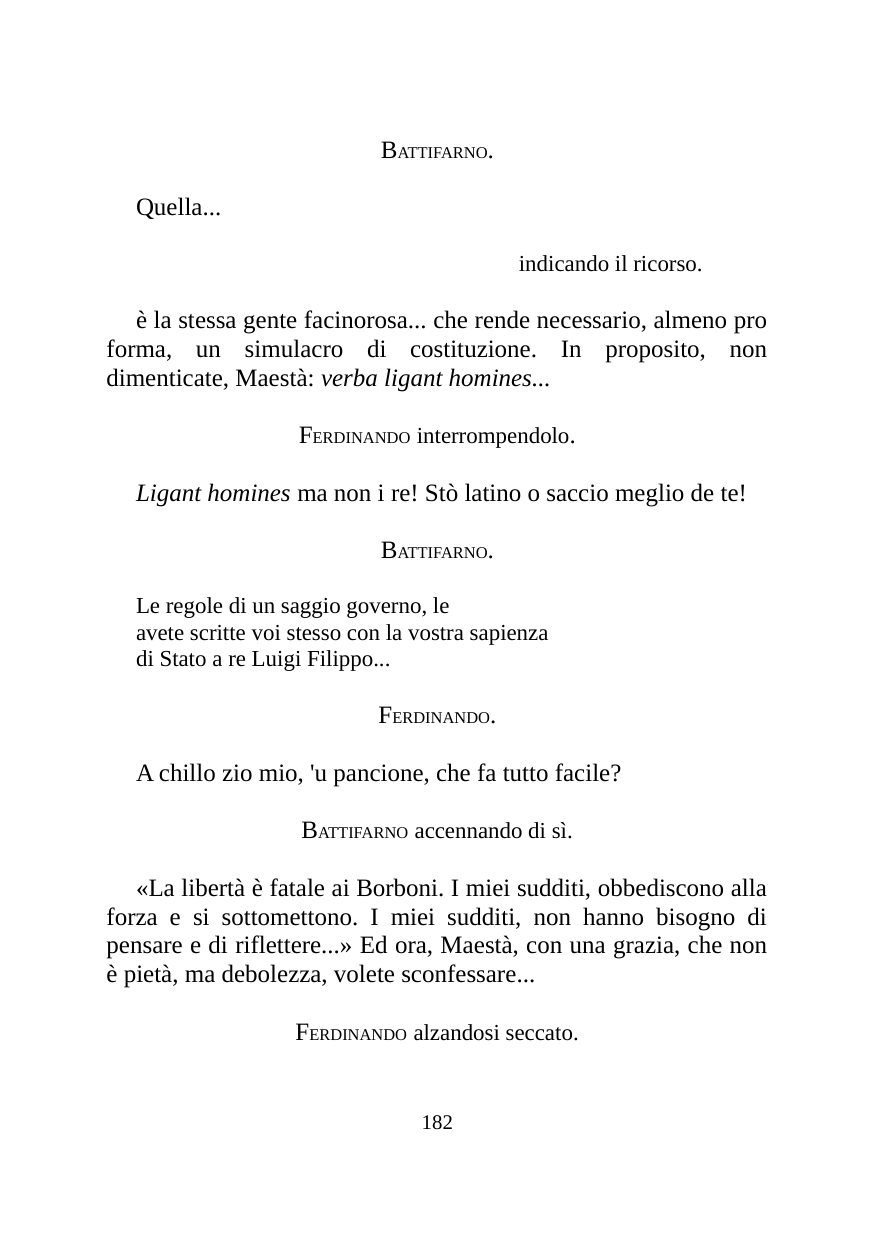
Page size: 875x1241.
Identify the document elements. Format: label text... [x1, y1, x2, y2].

text Ligant homines ma non i re! Stò latino o saccio meglio de te! [106, 478, 768, 506]
text Battifarno accennando di sì. [106, 815, 768, 844]
text indicando il ricorso. [519, 250, 768, 276]
text Battifarno. [106, 535, 768, 564]
text è la stessa gente facinorosa... che rende necessario, almeno pro forma, un simulacro di costituzione. In proposito, non dimenticate, Maestà: verba ligant homines... [106, 305, 768, 391]
text Ferdinando interrompendolo. [106, 420, 768, 449]
text «La libertà è fatale ai Borboni. I miei sudditi, obbediscono alla forza e si sottomettono. I miei sudditi, non hanno bisogno di pensare e di riflettere...» Ed ora, Maestà, con una grazia, che non è pietà, ma debolezza, volete sconfessare... [106, 873, 768, 988]
text Quella... [106, 192, 768, 221]
text Ferdinando. [106, 700, 768, 729]
text Ferdinando alzandosi seccato. [106, 1017, 768, 1045]
text di Stato a re Luigi Filippo... [106, 645, 768, 672]
text A chillo zio mio, 'u pancione, che fa tutto facile? [106, 758, 768, 787]
text avete scritte voi stesso con la vostra sapienza [106, 619, 768, 645]
text Battifarno. [106, 135, 768, 164]
text Le regole di un saggio governo, le [106, 593, 768, 619]
